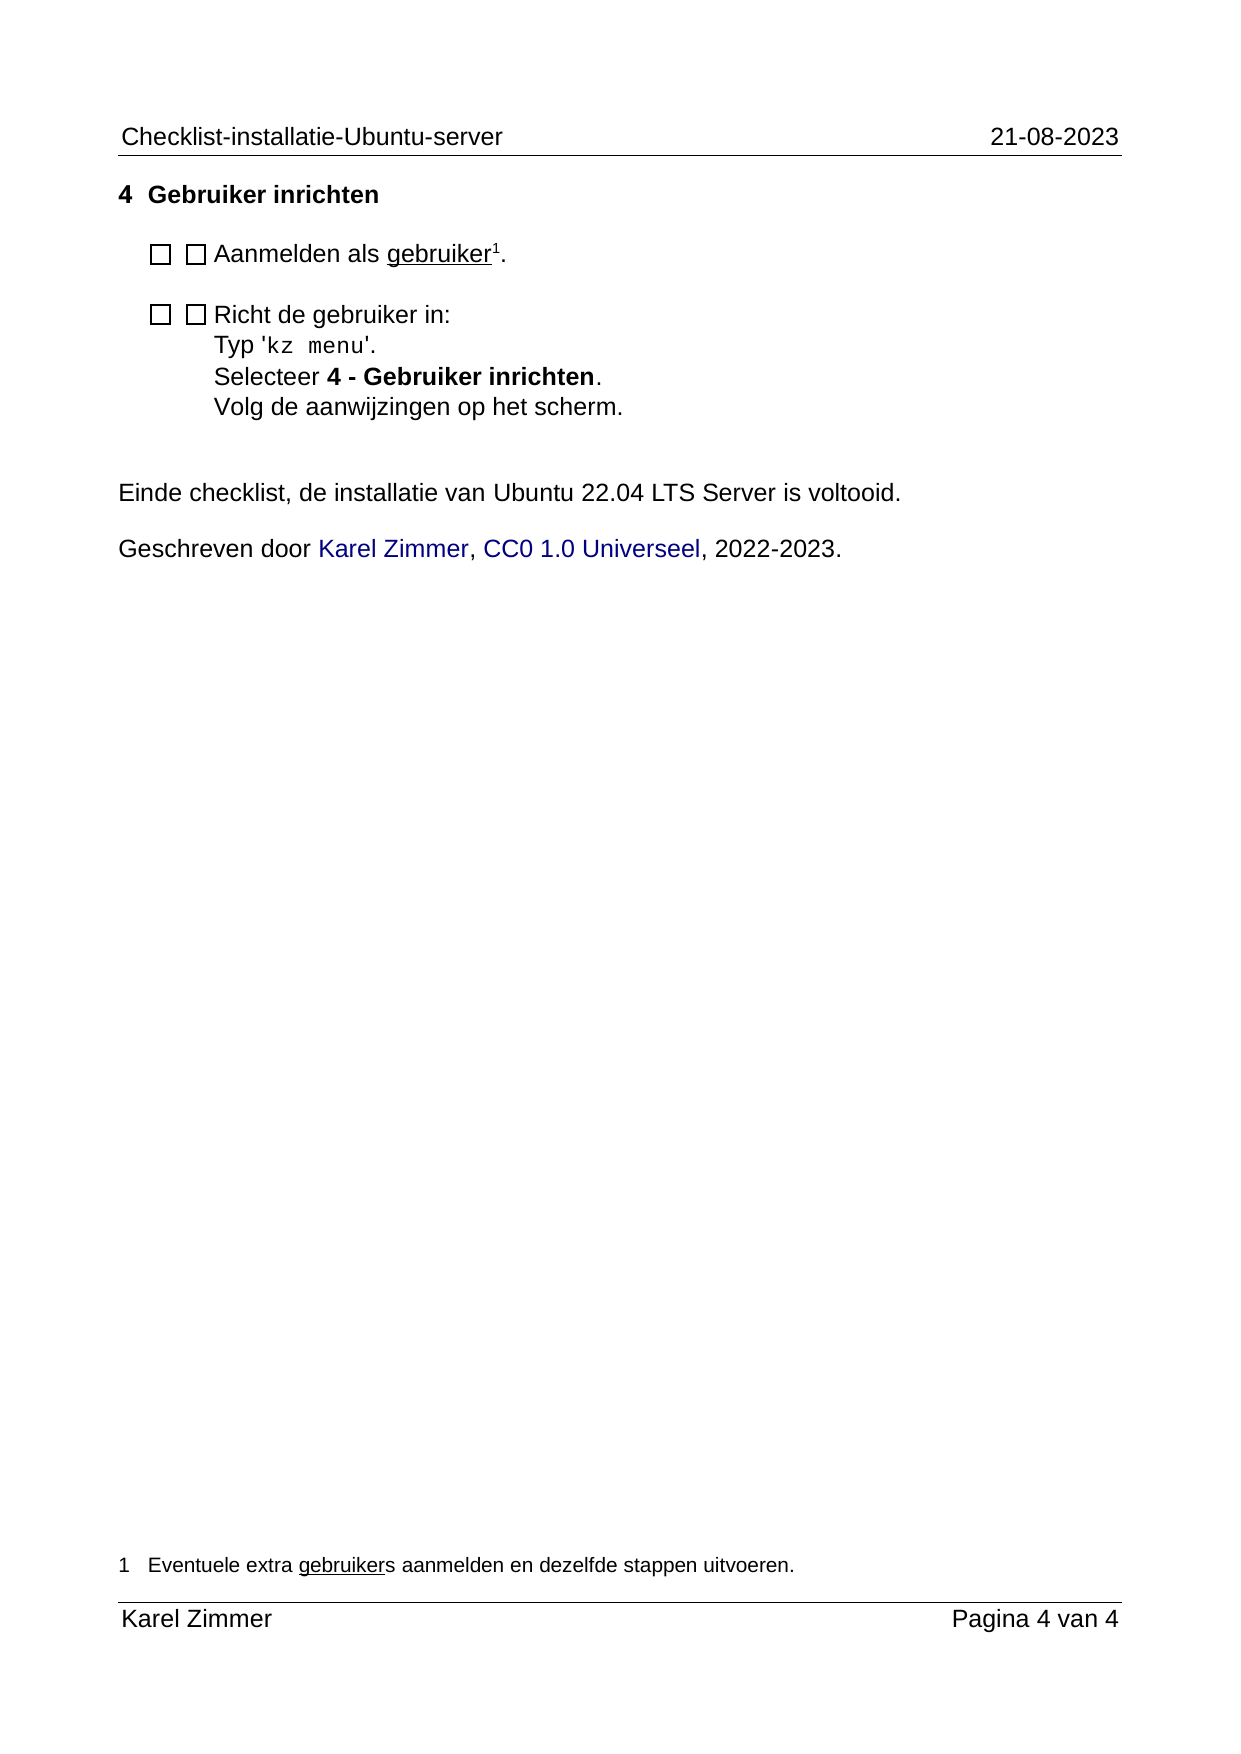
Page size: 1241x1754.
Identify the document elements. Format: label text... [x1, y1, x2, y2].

table_cell [118, 392, 142, 422]
table_cell [213, 269, 1122, 300]
table_header Aanmelden als gebruiker. [213, 239, 1122, 269]
table_cell [142, 362, 177, 392]
table_header [177, 239, 213, 269]
table_cell [118, 300, 142, 330]
table_cell Typ 'kz menu'. [213, 330, 1122, 362]
table_header [142, 239, 177, 269]
table_header [118, 239, 142, 269]
table_cell [177, 300, 213, 330]
table_cell [177, 362, 213, 392]
text Einde checklist, de installatie van Ubuntu 22.04 LTS Server is voltooid. [118, 478, 1122, 507]
table_cell [118, 269, 142, 300]
table_cell [142, 392, 177, 422]
table_cell [142, 269, 177, 300]
table_cell [177, 392, 213, 422]
text Geschreven door Karel Zimmer, CC0 1.0 Universeel, 2022-2023. [118, 534, 1122, 563]
table_cell [177, 269, 213, 300]
table_cell Richt de gebruiker in: [213, 300, 1122, 330]
list Gebruiker inrichten [118, 177, 1122, 211]
table_cell Volg de aanwijzingen op het scherm. [213, 392, 1122, 422]
table_cell [142, 300, 177, 330]
table_cell [177, 330, 213, 362]
table_cell [118, 330, 142, 362]
table_cell [142, 330, 177, 362]
table_cell [118, 362, 142, 392]
table_cell Selecteer 4 - Gebruiker inrichten. [213, 362, 1122, 392]
